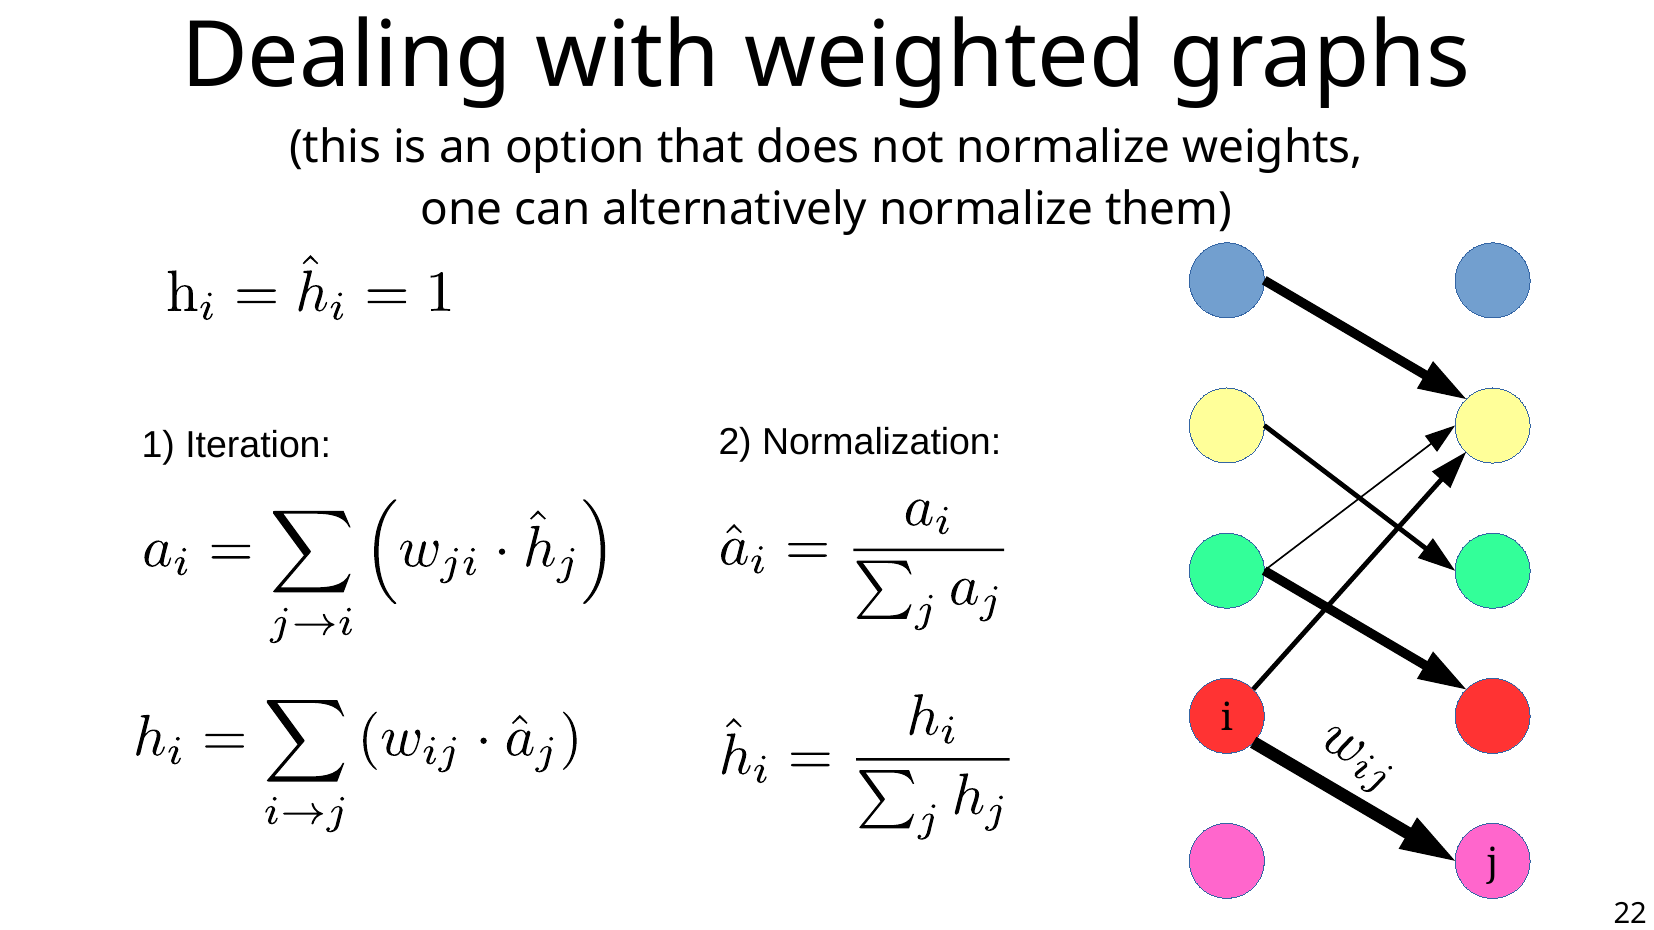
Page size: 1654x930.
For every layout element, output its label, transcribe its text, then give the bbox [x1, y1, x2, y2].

text_box [132, 694, 583, 833]
text_box [1455, 678, 1531, 754]
title Dealing with weighted graphs (this is an option that does not normalize weights, one can alternatively normalize them) [0, 1, 1653, 225]
text_box [1455, 533, 1531, 609]
text_box [1189, 242, 1265, 318]
text_box [718, 694, 1010, 840]
text_box 1) Iteration: [126, 416, 347, 473]
text_box [1455, 242, 1531, 318]
text_box [1189, 533, 1265, 609]
text_box i [1189, 678, 1265, 754]
text_box [1189, 387, 1265, 463]
text_box [142, 499, 616, 644]
text_box j [1455, 823, 1531, 899]
text_box [1189, 823, 1265, 899]
text_box [1455, 387, 1531, 464]
text_box [1309, 723, 1400, 800]
text_box 2) Normalization: [703, 412, 1017, 470]
text_box [718, 499, 1005, 631]
text_box [166, 255, 455, 321]
